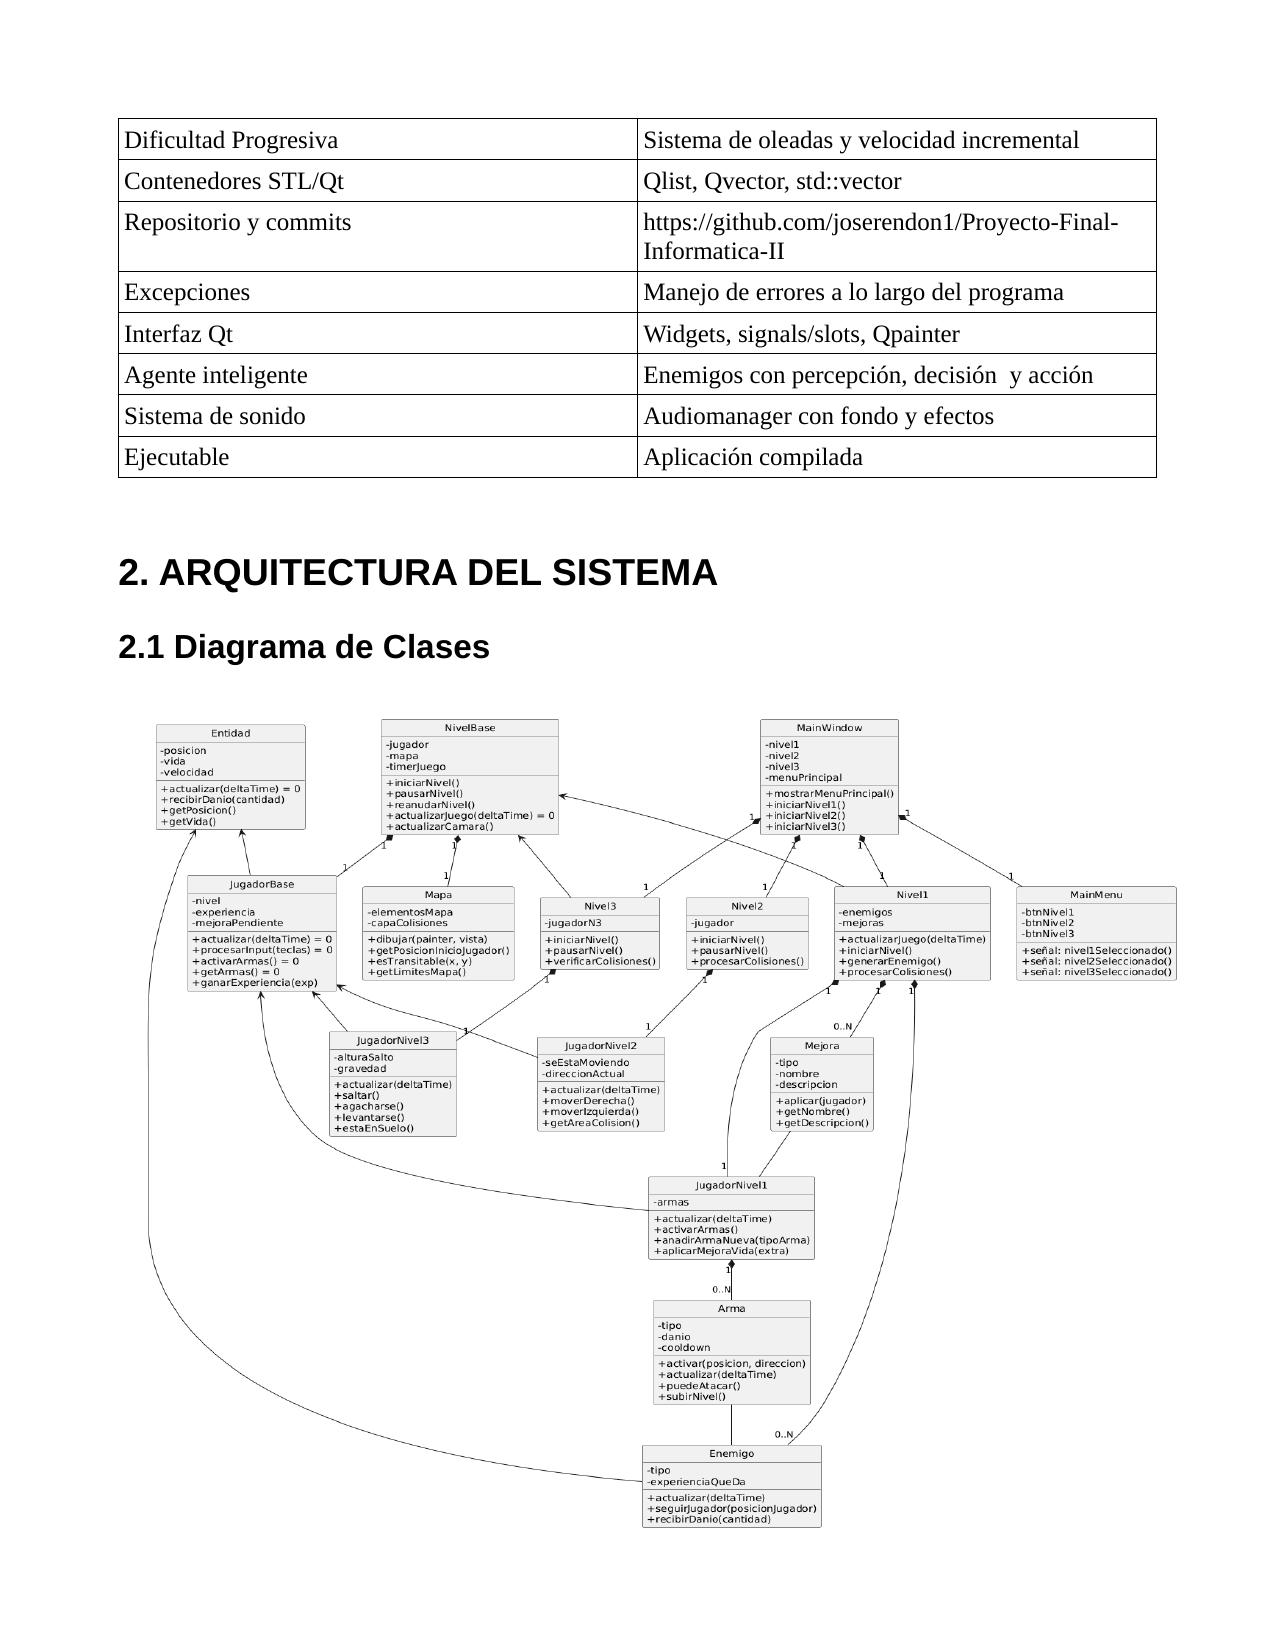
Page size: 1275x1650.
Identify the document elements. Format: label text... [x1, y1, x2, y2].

table_cell https://github.com/joserendon1/Proyecto-Final-Informatica-II [638, 202, 1156, 271]
table_cell Sistema de sonido [119, 395, 637, 436]
table_cell Sistema de oleadas y velocidad incremental [638, 119, 1156, 159]
table_cell Excepciones [119, 272, 637, 312]
table_cell Dificultad Progresiva [119, 119, 637, 159]
table_cell Manejo de errores a lo largo del programa [638, 272, 1156, 312]
table_cell Enemigos con percepción, decisión y acción [638, 354, 1156, 394]
table_cell Contenedores STL/Qt [119, 160, 637, 201]
subtitle 2. ARQUITECTURA DEL SISTEMA [118, 551, 1157, 594]
table_cell Interfaz Qt [119, 313, 637, 353]
table_cell Ejecutable [119, 437, 637, 477]
table_cell Widgets, signals/slots, Qpainter [638, 313, 1156, 353]
subtitle 2.1 Diagrama de Clases [118, 627, 1157, 665]
picture [140, 714, 1179, 1531]
table_cell Aplicación compilada [638, 437, 1156, 477]
table_cell Qlist, Qvector, std::vector [638, 160, 1156, 201]
table_cell Agente inteligente [119, 354, 637, 394]
table_cell Audiomanager con fondo y efectos [638, 395, 1156, 436]
table_cell Repositorio y commits [119, 202, 637, 271]
